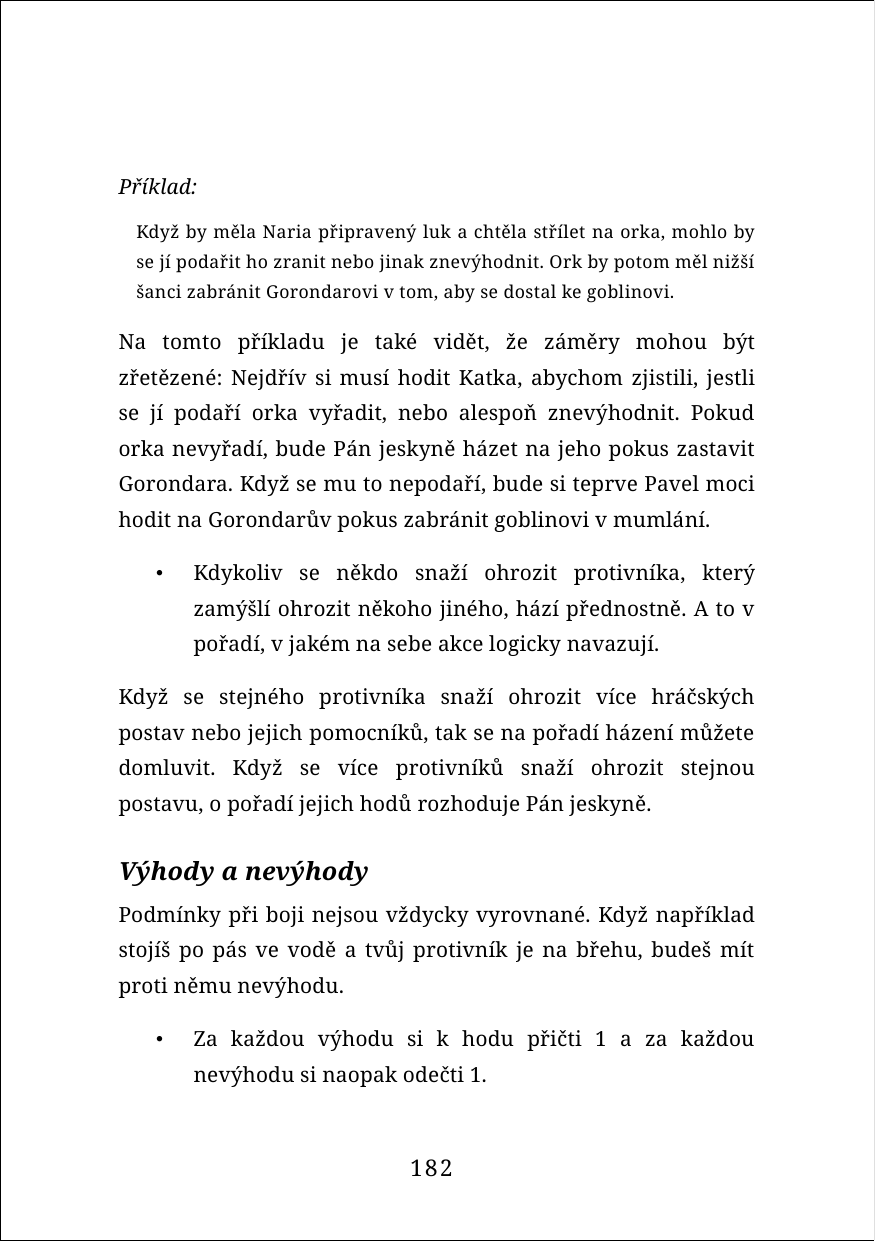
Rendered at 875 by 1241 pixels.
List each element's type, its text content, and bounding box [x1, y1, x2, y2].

text Když se stejného protivníka snaží ohrozit více hráčských postav nebo jejich pomocníků, tak se na pořadí házení můžete domluvit. Když se více protivníků snaží ohrozit stejnou postavu, o pořadí jejich hodů rozhoduje Pán jeskyně. [118, 682, 756, 817]
text Příklad: [118, 172, 756, 200]
text Když by měla Naria připravený luk a chtěla střílet na orka, mohlo by se jí podařit ho zranit nebo jinak znevýhodnit. Ork by potom měl nižší šanci zabránit Gorondarovi v tom, aby se dostal ke goblinovi. [136, 219, 756, 304]
list Za každou výhodu si k hodu přičti 1 a za každou nevýhodu si naopak odečti 1. [156, 1024, 756, 1088]
subtitle Výhody a nevýhody [118, 854, 756, 888]
text Podmínky při boji nejsou vždycky vyrovnané. Když například stojíš po pás ve vodě a tvůj protivník je na břehu, budeš mít proti němu nevýhodu. [118, 900, 756, 999]
list Kdykoliv se někdo snaží ohrozit protivníka, který zamýšlí ohrozit někoho jiného, hází přednostně. A to v pořadí, v jakém na sebe akce logicky navazují. [156, 558, 756, 658]
text Na tomto příkladu je také vidět, že záměry mohou být zřetězené: Nejdřív si musí hodit Katka, abychom zjistili, jestli se jí podaří orka vyřadit, nebo alespoň znevýhodnit. Pokud orka nevyřadí, bude Pán jeskyně házet na jeho pokus zastavit Gorondara. Když se mu to nepodaří, bude si teprve Pavel moci hodit na Gorondarův pokus zabránit goblinovi v mumlání. [118, 327, 756, 533]
